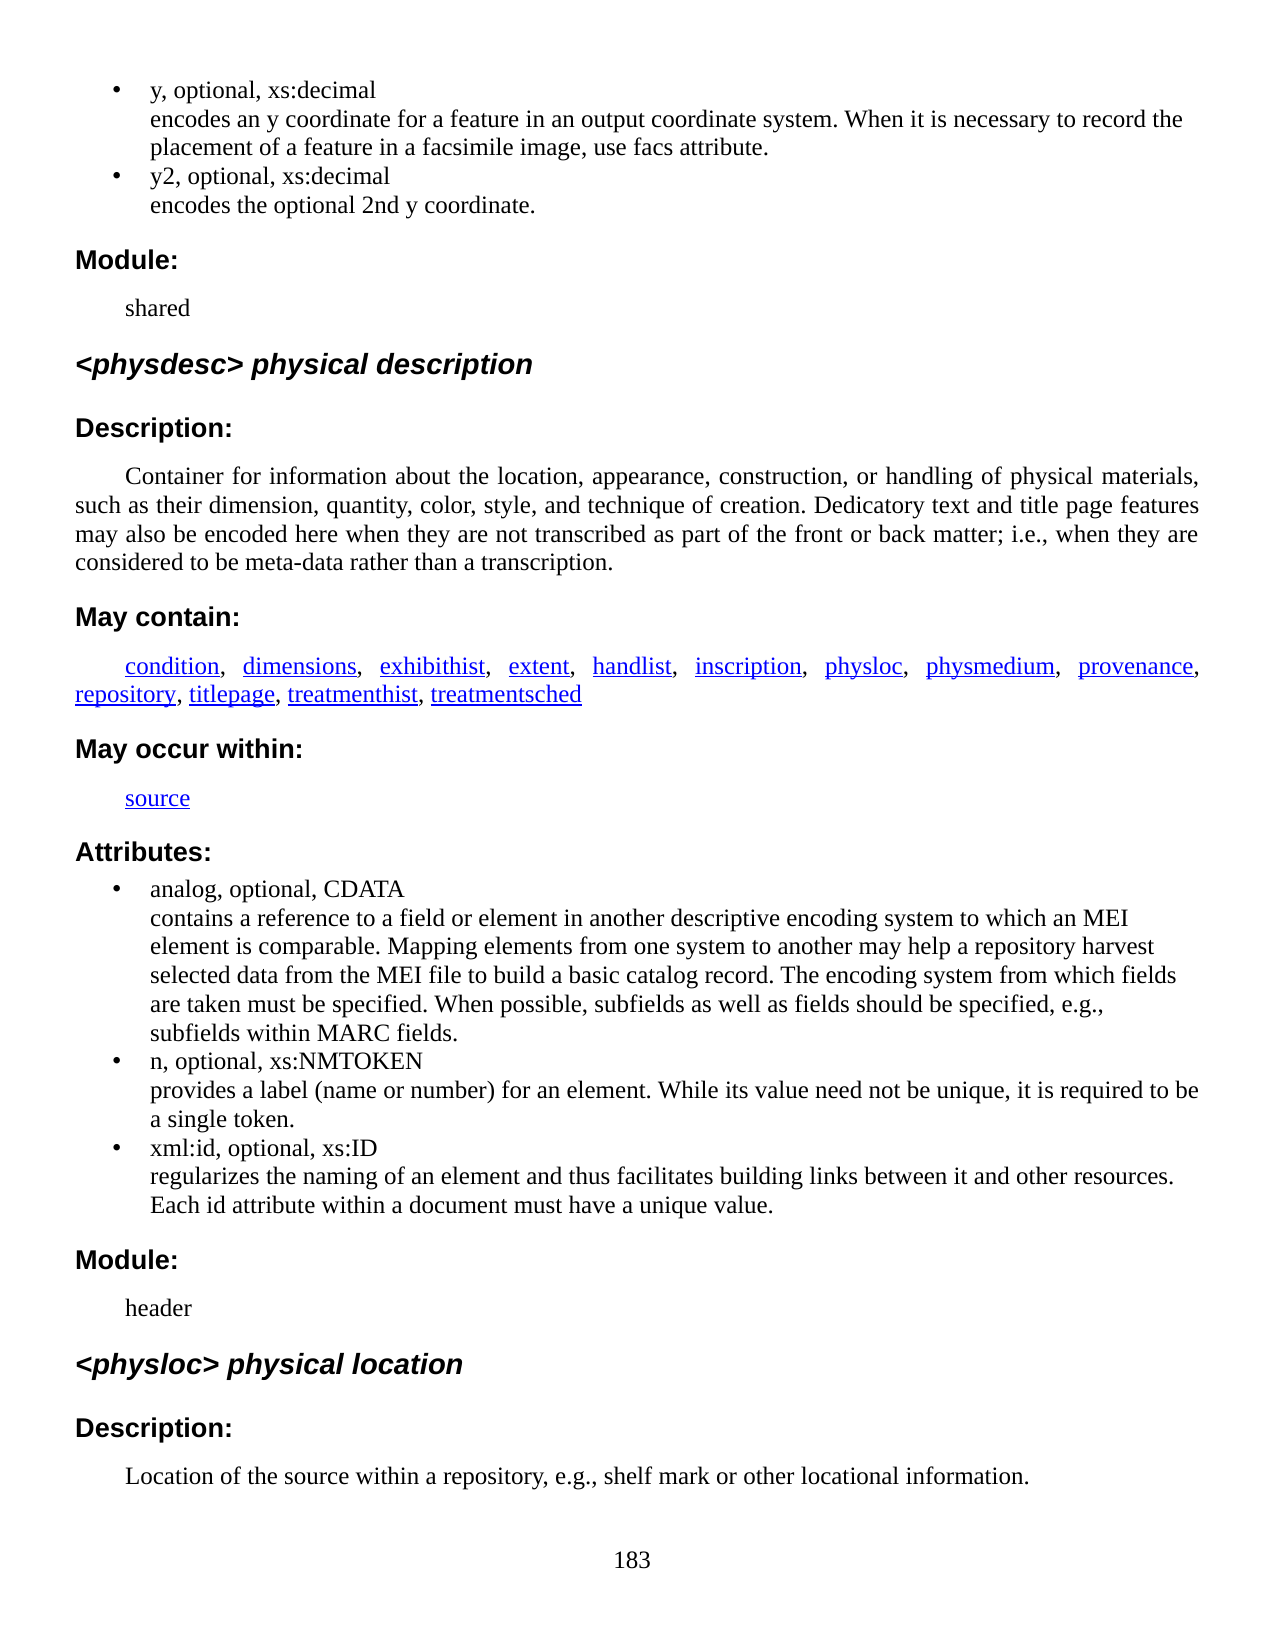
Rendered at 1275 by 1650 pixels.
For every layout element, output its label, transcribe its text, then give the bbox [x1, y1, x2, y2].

text condition, dimensions, exhibithist, extent, handlist, inscription, physloc, physmedium, provenance, repository, titlepage, treatmenthist, treatmentsched [75, 651, 1200, 708]
subtitle May contain: [75, 601, 1200, 632]
subtitle <physloc> physical location [75, 1347, 1200, 1381]
text shared [75, 293, 1200, 322]
list xml:id, optional, xs:ID regularizes the naming of an element and thus facilitates building links between it and other resources. Each id attribute within a document must have a unique value. [112, 1133, 1200, 1219]
subtitle Description: [75, 1412, 1200, 1443]
subtitle Module: [75, 244, 1200, 275]
text header [75, 1293, 1200, 1322]
list y2, optional, xs:decimal encodes the optional 2nd y coordinate. [112, 161, 1200, 219]
list analog, optional, CDATA contains a reference to a field or element in another descriptive encoding system to which an MEI element is comparable. Mapping elements from one system to another may help a repository harvest selected data from the MEI file to build a basic catalog record. The encoding system from which fields are taken must be specified. When possible, subfields as well as fields should be specified, e.g., subfields within MARC fields. [112, 874, 1200, 1046]
subtitle Attributes: [75, 836, 1200, 868]
list y, optional, xs:decimal encodes an y coordinate for a feature in an output coordinate system. When it is necessary to record the placement of a feature in a facsimile image, use facs attribute. [112, 75, 1200, 161]
subtitle May occur within: [75, 733, 1200, 764]
text source [75, 783, 1200, 811]
text Container for information about the location, appearance, construction, or handling of physical materials, such as their dimension, quantity, color, style, and technique of creation. Dedicatory text and title page features may also be encoded here when they are not transcribed as part of the front or back matter; i.e., when they are considered to be meta-data rather than a transcription. [75, 461, 1200, 576]
subtitle <physdesc> physical description [75, 347, 1200, 381]
list n, optional, xs:NMTOKEN provides a label (name or number) for an element. While its value need not be unique, it is required to be a single token. [112, 1046, 1200, 1133]
text Location of the source within a repository, e.g., shelf mark or other locational information. [75, 1461, 1200, 1490]
subtitle Module: [75, 1244, 1200, 1275]
subtitle Description: [75, 412, 1200, 443]
